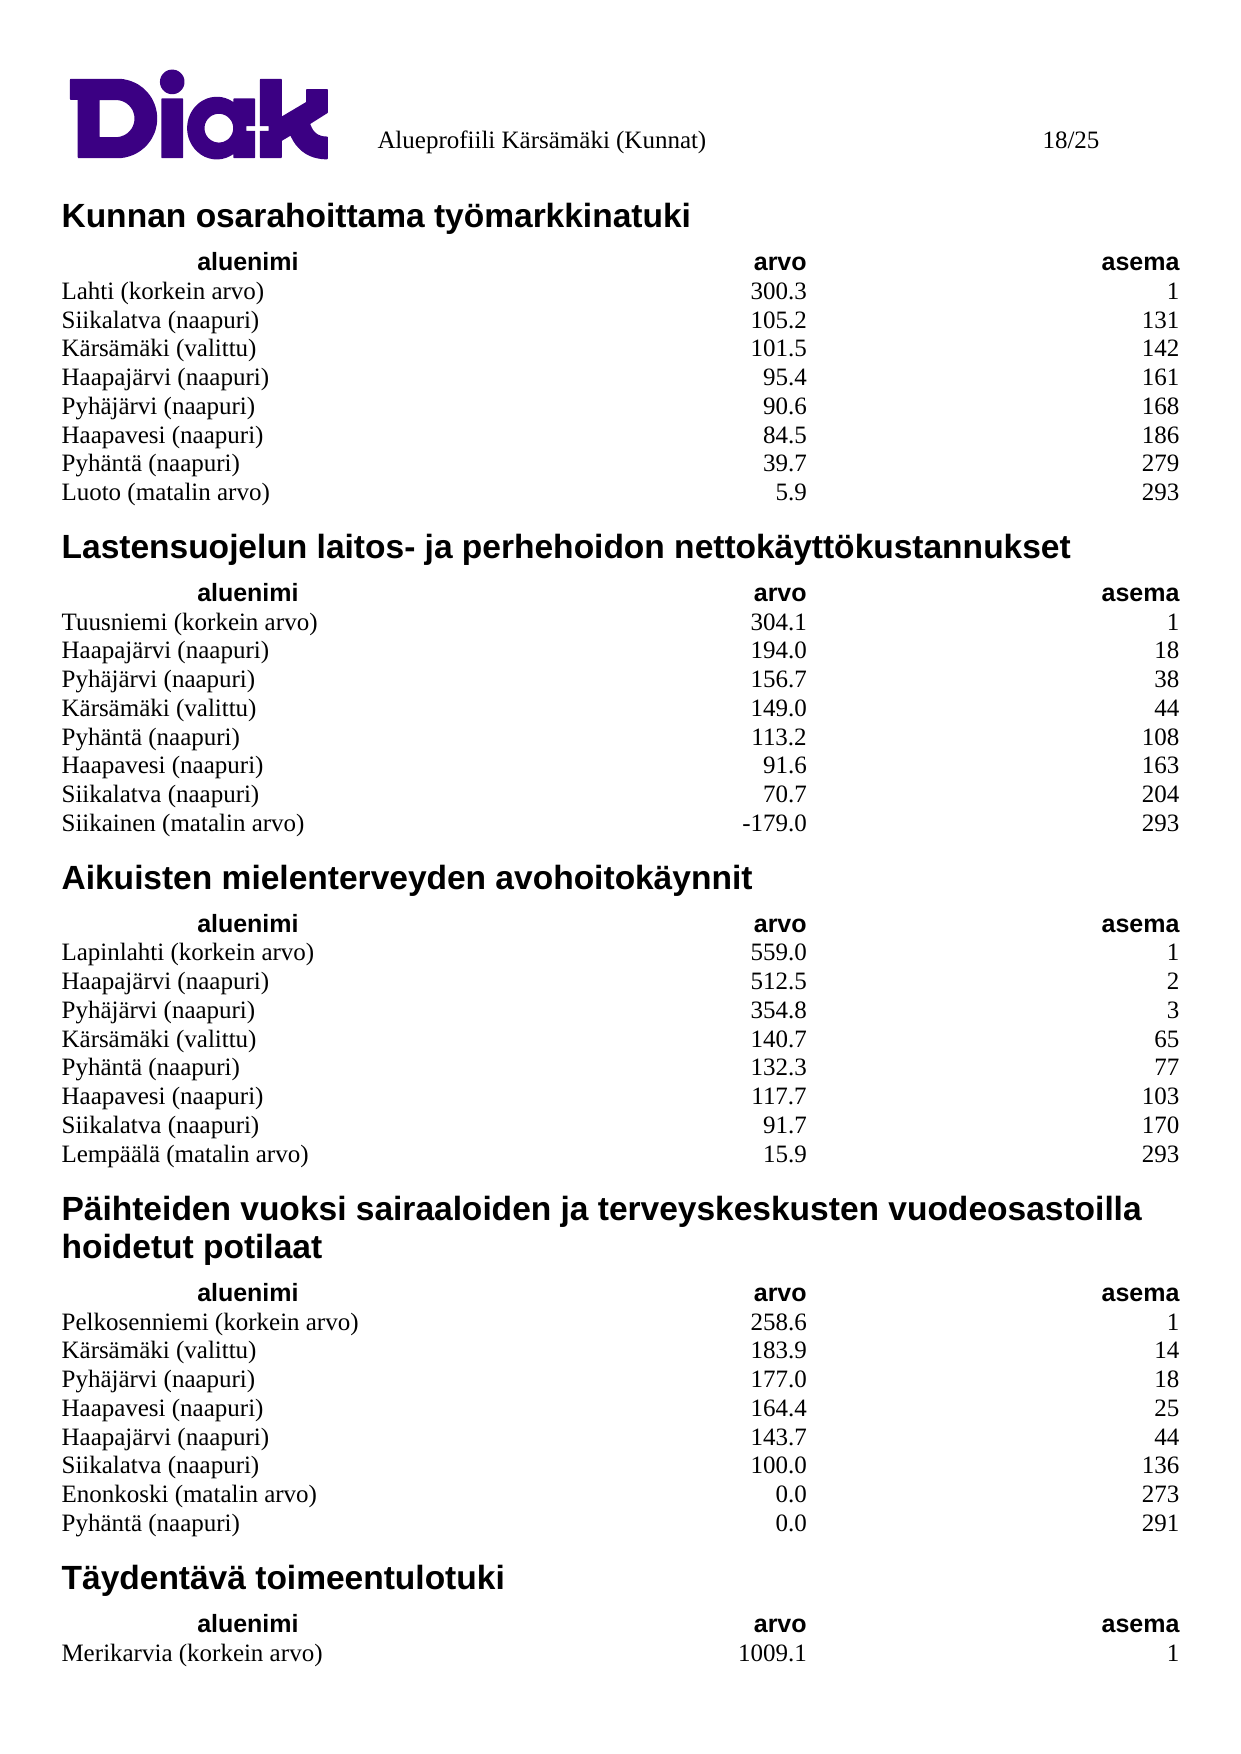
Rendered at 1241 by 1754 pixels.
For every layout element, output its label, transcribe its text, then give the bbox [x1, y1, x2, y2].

table_cell Siikalatva (naapuri) [61, 1451, 434, 1479]
table_cell 1 [806, 1638, 1179, 1666]
table_cell 149.0 [434, 693, 806, 722]
table_cell Pyhäjärvi (naapuri) [61, 664, 434, 693]
table_cell 70.7 [434, 779, 806, 808]
table_cell Pyhäjärvi (naapuri) [61, 391, 434, 420]
table_cell 25 [806, 1393, 1179, 1422]
table_cell 1 [806, 607, 1179, 636]
table_cell Haapavesi (naapuri) [61, 1081, 434, 1110]
table_cell 3 [806, 995, 1179, 1024]
table_cell 293 [806, 1139, 1179, 1167]
table_cell 91.6 [434, 751, 806, 779]
table_cell Haapajärvi (naapuri) [61, 1422, 434, 1451]
table_cell Pyhäntä (naapuri) [61, 722, 434, 751]
table_cell -179.0 [434, 808, 806, 837]
table_cell 108 [806, 722, 1179, 751]
table_cell 90.6 [434, 391, 806, 420]
table_cell 65 [806, 1024, 1179, 1052]
table_cell Haapavesi (naapuri) [61, 751, 434, 779]
table_cell 168 [806, 391, 1179, 420]
subtitle Päihteiden vuoksi sairaaloiden ja terveyskeskusten vuodeosastoilla hoidetut potilaat [61, 1188, 1179, 1266]
table_cell 170 [806, 1110, 1179, 1139]
table_cell 291 [806, 1508, 1179, 1537]
table_cell Siikalatva (naapuri) [61, 1110, 434, 1139]
table_cell 161 [806, 362, 1179, 391]
table_header aluenimi [61, 1278, 434, 1307]
table_cell Tuusniemi (korkein arvo) [61, 607, 434, 636]
table_cell Kärsämäki (valittu) [61, 1336, 434, 1364]
table_cell Haapavesi (naapuri) [61, 1393, 434, 1422]
table_cell 1 [806, 938, 1179, 966]
table_header asema [806, 1278, 1179, 1307]
table_cell 559.0 [434, 938, 806, 966]
table_cell Pyhäjärvi (naapuri) [61, 995, 434, 1024]
table_header aluenimi [61, 578, 434, 607]
table_cell 15.9 [434, 1139, 806, 1167]
table_header arvo [434, 1278, 806, 1307]
table_cell Siikalatva (naapuri) [61, 779, 434, 808]
table_header aluenimi [61, 909, 434, 937]
table_cell 38 [806, 664, 1179, 693]
table_header arvo [434, 1609, 806, 1638]
table_cell Haapajärvi (naapuri) [61, 966, 434, 995]
subtitle Kunnan osarahoittama työmarkkinatuki [61, 196, 1179, 235]
table_header aluenimi [61, 1609, 434, 1638]
table_cell 77 [806, 1053, 1179, 1081]
table_cell 140.7 [434, 1024, 806, 1052]
table_cell 0.0 [434, 1508, 806, 1537]
table_cell Haapavesi (naapuri) [61, 420, 434, 448]
table_cell Siikainen (matalin arvo) [61, 808, 434, 837]
table_cell 293 [806, 477, 1179, 506]
table_cell 5.9 [434, 477, 806, 506]
table_header aluenimi [61, 247, 434, 276]
table_cell 142 [806, 334, 1179, 362]
table_cell 18 [806, 1364, 1179, 1393]
table_cell 2 [806, 966, 1179, 995]
table_cell Haapajärvi (naapuri) [61, 362, 434, 391]
table_cell 1009.1 [434, 1638, 806, 1666]
table_header asema [806, 1609, 1179, 1638]
table_cell Pyhäntä (naapuri) [61, 1053, 434, 1081]
table_cell 293 [806, 808, 1179, 837]
table_cell 95.4 [434, 362, 806, 391]
table_cell Merikarvia (korkein arvo) [61, 1638, 434, 1666]
table_cell 131 [806, 305, 1179, 333]
table_cell 132.3 [434, 1053, 806, 1081]
subtitle Aikuisten mielenterveyden avohoitokäynnit [61, 858, 1179, 896]
table_cell 14 [806, 1336, 1179, 1364]
subtitle Täydentävä toimeentulotuki [61, 1558, 1179, 1596]
table_cell 273 [806, 1479, 1179, 1508]
table_cell 91.7 [434, 1110, 806, 1139]
table_cell 300.3 [434, 276, 806, 305]
table_cell 1 [806, 276, 1179, 305]
table_cell 18 [806, 636, 1179, 664]
table_cell 164.4 [434, 1393, 806, 1422]
table_cell 258.6 [434, 1307, 806, 1336]
table_cell 44 [806, 693, 1179, 722]
table_cell 183.9 [434, 1336, 806, 1364]
table_header asema [806, 578, 1179, 607]
table_cell 101.5 [434, 334, 806, 362]
table_cell 0.0 [434, 1479, 806, 1508]
table_cell Luoto (matalin arvo) [61, 477, 434, 506]
table_cell Lempäälä (matalin arvo) [61, 1139, 434, 1167]
table_header asema [806, 247, 1179, 276]
table_cell Pelkosenniemi (korkein arvo) [61, 1307, 434, 1336]
table_cell Enonkoski (matalin arvo) [61, 1479, 434, 1508]
table_cell 143.7 [434, 1422, 806, 1451]
table_cell Lahti (korkein arvo) [61, 276, 434, 305]
table_cell Kärsämäki (valittu) [61, 1024, 434, 1052]
table_cell 279 [806, 449, 1179, 477]
table_cell 100.0 [434, 1451, 806, 1479]
table_cell 163 [806, 751, 1179, 779]
table_header asema [806, 909, 1179, 937]
table_cell Pyhäjärvi (naapuri) [61, 1364, 434, 1393]
table_cell 105.2 [434, 305, 806, 333]
table_cell Kärsämäki (valittu) [61, 334, 434, 362]
table_cell 194.0 [434, 636, 806, 664]
table_header arvo [434, 247, 806, 276]
table_cell 156.7 [434, 664, 806, 693]
table_header arvo [434, 578, 806, 607]
table_cell 512.5 [434, 966, 806, 995]
table_cell Kärsämäki (valittu) [61, 693, 434, 722]
table_cell 186 [806, 420, 1179, 448]
table_cell Lapinlahti (korkein arvo) [61, 938, 434, 966]
table_cell 304.1 [434, 607, 806, 636]
table_cell Haapajärvi (naapuri) [61, 636, 434, 664]
table_cell 113.2 [434, 722, 806, 751]
table_cell 136 [806, 1451, 1179, 1479]
table_cell 354.8 [434, 995, 806, 1024]
table_cell 1 [806, 1307, 1179, 1336]
table_cell 44 [806, 1422, 1179, 1451]
table_header arvo [434, 909, 806, 937]
table_cell 177.0 [434, 1364, 806, 1393]
table_cell Pyhäntä (naapuri) [61, 1508, 434, 1537]
table_cell Pyhäntä (naapuri) [61, 449, 434, 477]
table_cell Siikalatva (naapuri) [61, 305, 434, 333]
table_cell 39.7 [434, 449, 806, 477]
table_cell 117.7 [434, 1081, 806, 1110]
subtitle Lastensuojelun laitos- ja perhehoidon nettokäyttökustannukset [61, 527, 1179, 566]
table_cell 103 [806, 1081, 1179, 1110]
table_cell 84.5 [434, 420, 806, 448]
table_cell 204 [806, 779, 1179, 808]
